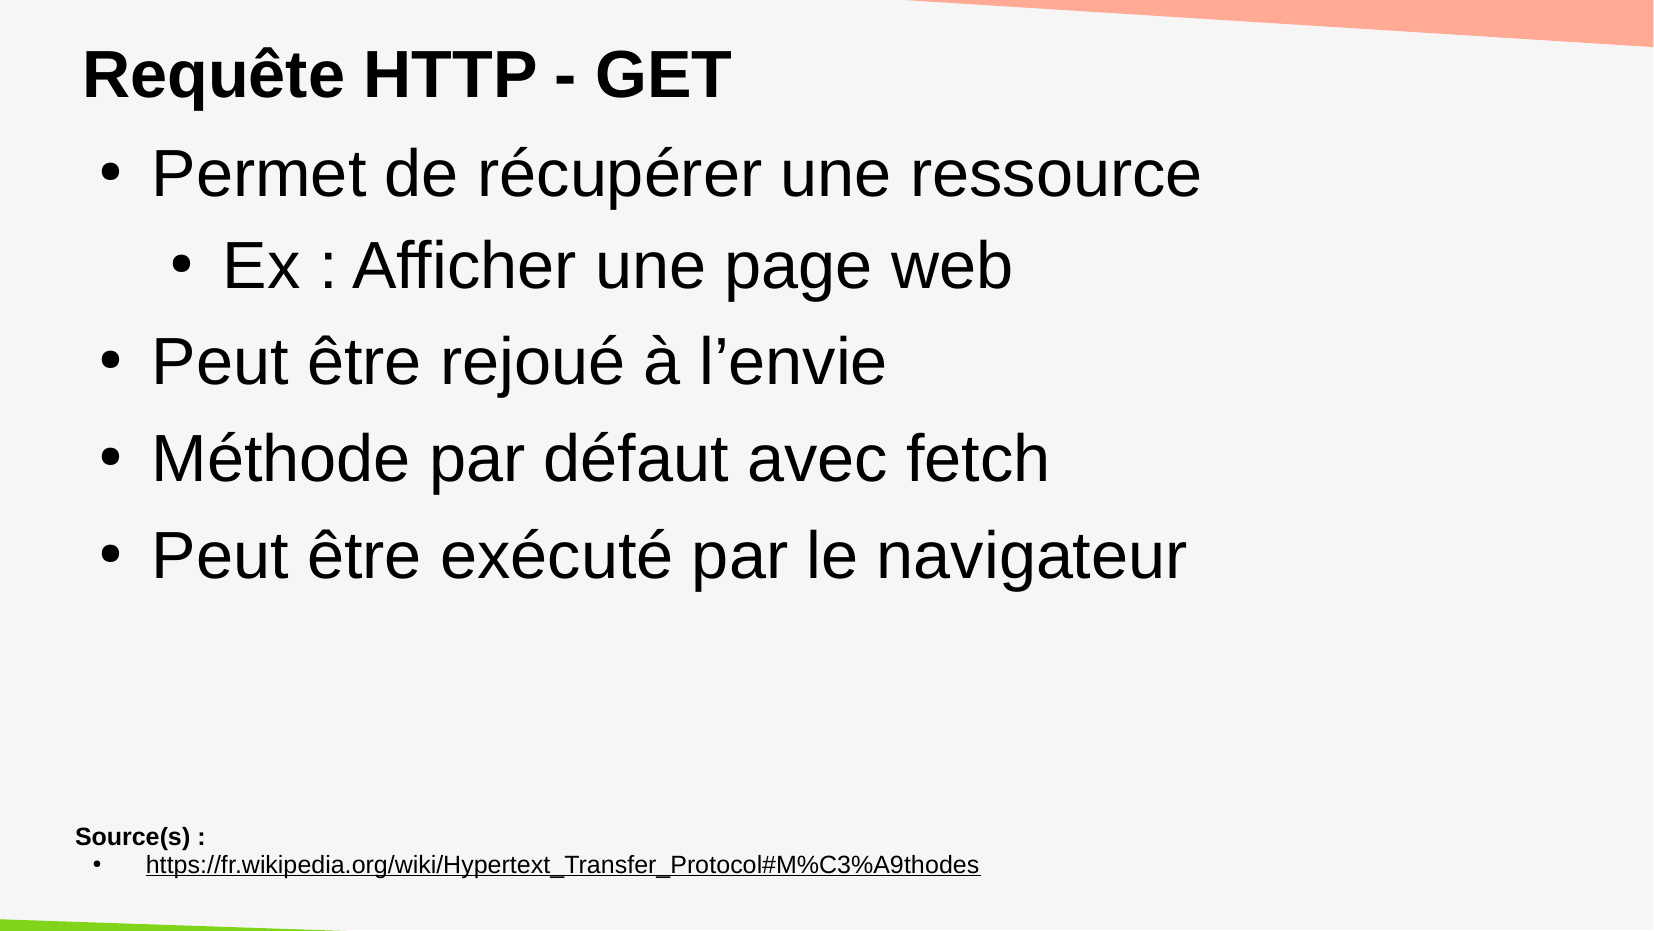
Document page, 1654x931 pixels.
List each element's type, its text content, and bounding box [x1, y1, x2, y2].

list Permet de récupérer une ressource Ex : Afficher une page web Peut être rejoué à l’envie Méthode par défaut avec fetch Peut être exécuté par le navigateur [80, 135, 1620, 621]
text_box [903, 0, 1654, 48]
text_box [0, 919, 348, 931]
title Requête HTTP - GET [82, 37, 1571, 114]
text_box Source(s) : https://fr.wikipedia.org/wiki/Hypertext_Transfer_Protocol#M%C3%A9thodes [60, 815, 1546, 929]
